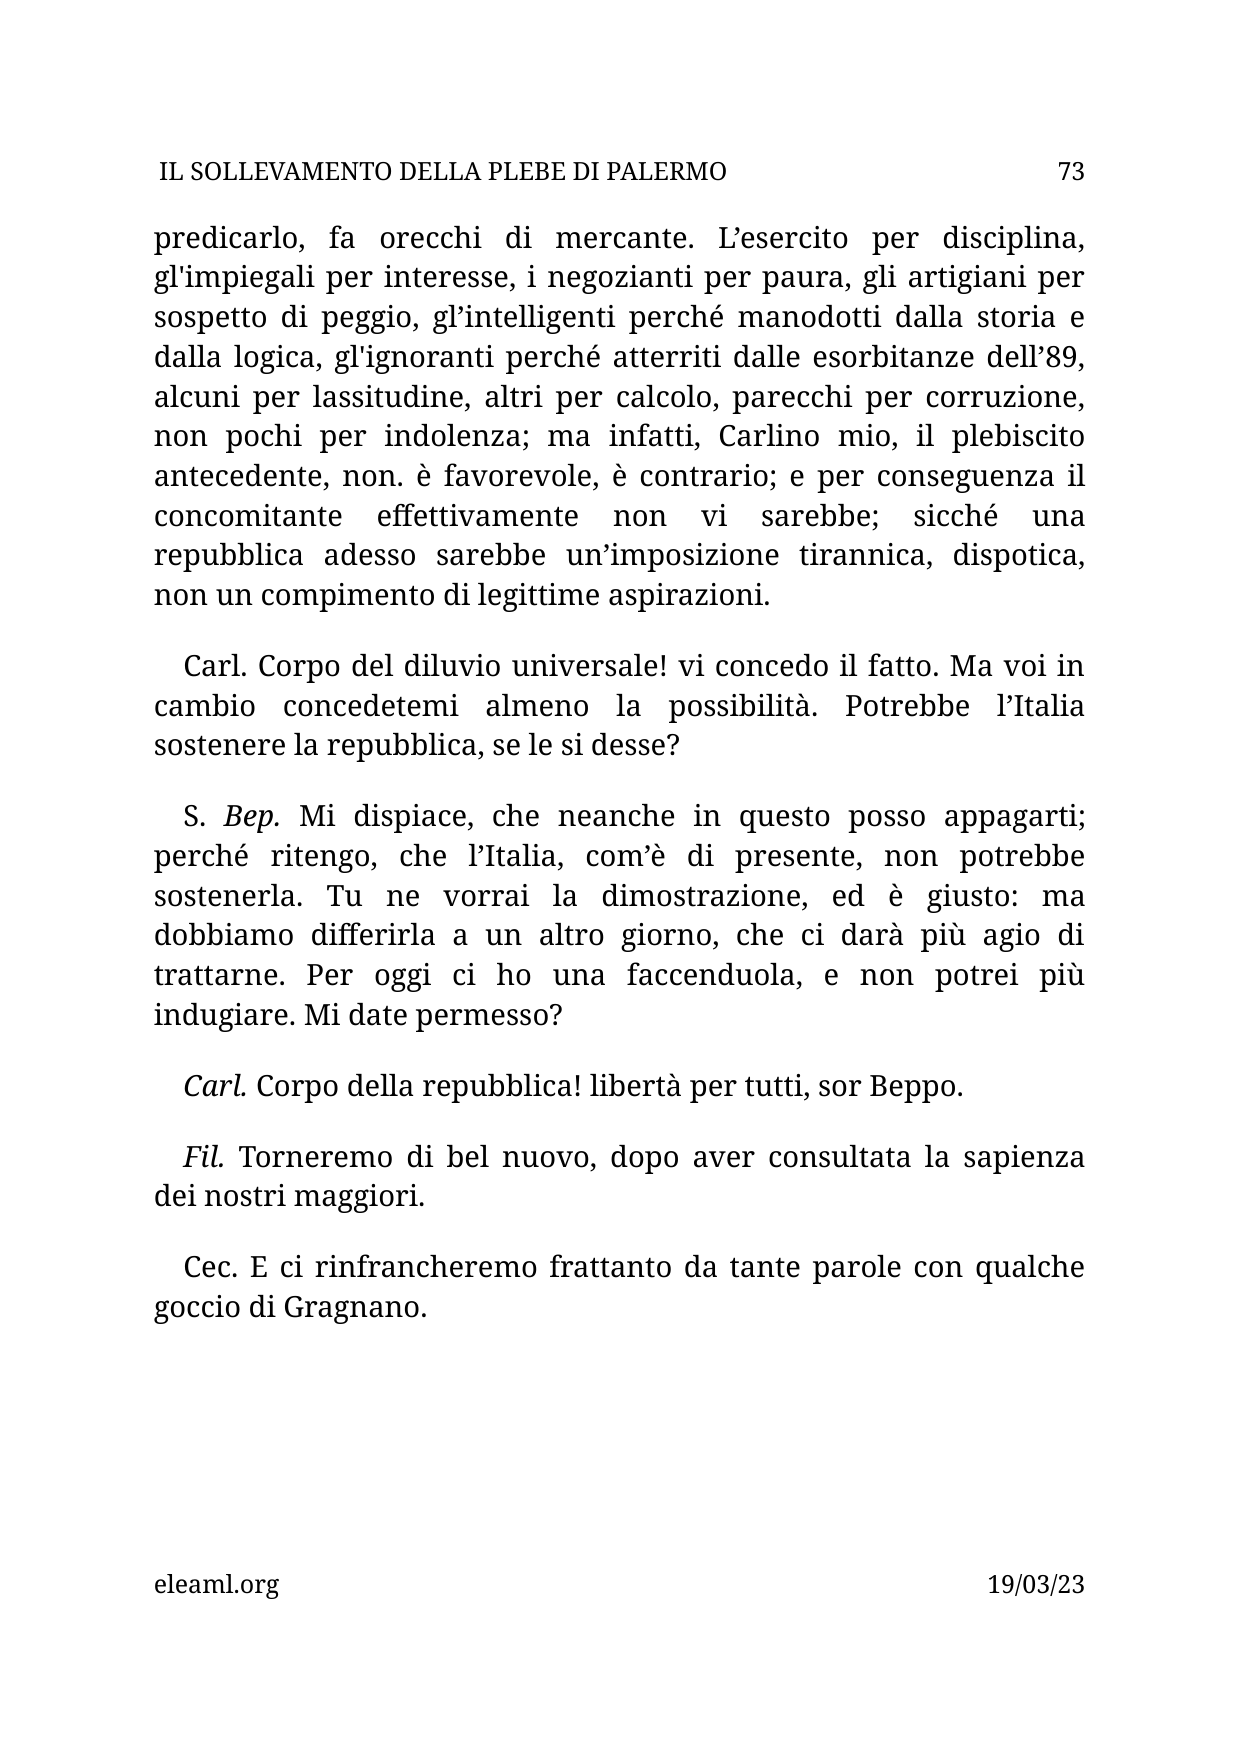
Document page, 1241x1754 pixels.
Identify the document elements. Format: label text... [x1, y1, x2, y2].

text Carl. Corpo del diluvio universale! vi concedo il fatto. Ma voi in cambio concedetemi almeno la possibilità. Potrebbe l’Italia sostenere la repubblica, se le si desse? [153, 645, 1087, 764]
text Cec. E ci rinfrancheremo frattanto da tante parole con qualche goccio di Gragnano. [153, 1246, 1087, 1326]
text predicarlo, fa orecchi di mercante. L’esercito per disciplina, gl'impiegali per interesse, i negozianti per paura, gli artigiani per sospetto di peggio, gl’intelligenti perché manodotti dalla storia e dalla logica, gl'ignoranti perché atterriti dalle esorbitanze dell’89, alcuni per lassitudine, altri per calcolo, parecchi per corruzione, non pochi per indolenza; ma infatti, Carlino mio, il plebiscito antecedente, non. è favorevole, è contrario; e per conseguenza il concomitante effettivamente non vi sarebbe; sicché una repubblica adesso sarebbe un’imposizione tirannica, dispotica, non un compimento di legittime aspirazioni. [153, 217, 1087, 614]
text S. Bep. Mi dispiace, che neanche in questo posso appagarti; perché ritengo, che l’Italia, com’è di presente, non potrebbe sostenerla. Tu ne vorrai la dimostrazione, ed è giusto: ma dobbiamo differirla a un altro giorno, che ci darà più agio di trattarne. Per oggi ci ho una faccenduola, e non potrei più indugiare. Mi date permesso? [153, 796, 1087, 1034]
text Fil. Torneremo di bel nuovo, dopo aver consultata la sapienza dei nostri maggiori. [153, 1136, 1087, 1215]
text Carl. Corpo della repubblica! libertà per tutti, sor Beppo. [153, 1065, 1087, 1104]
